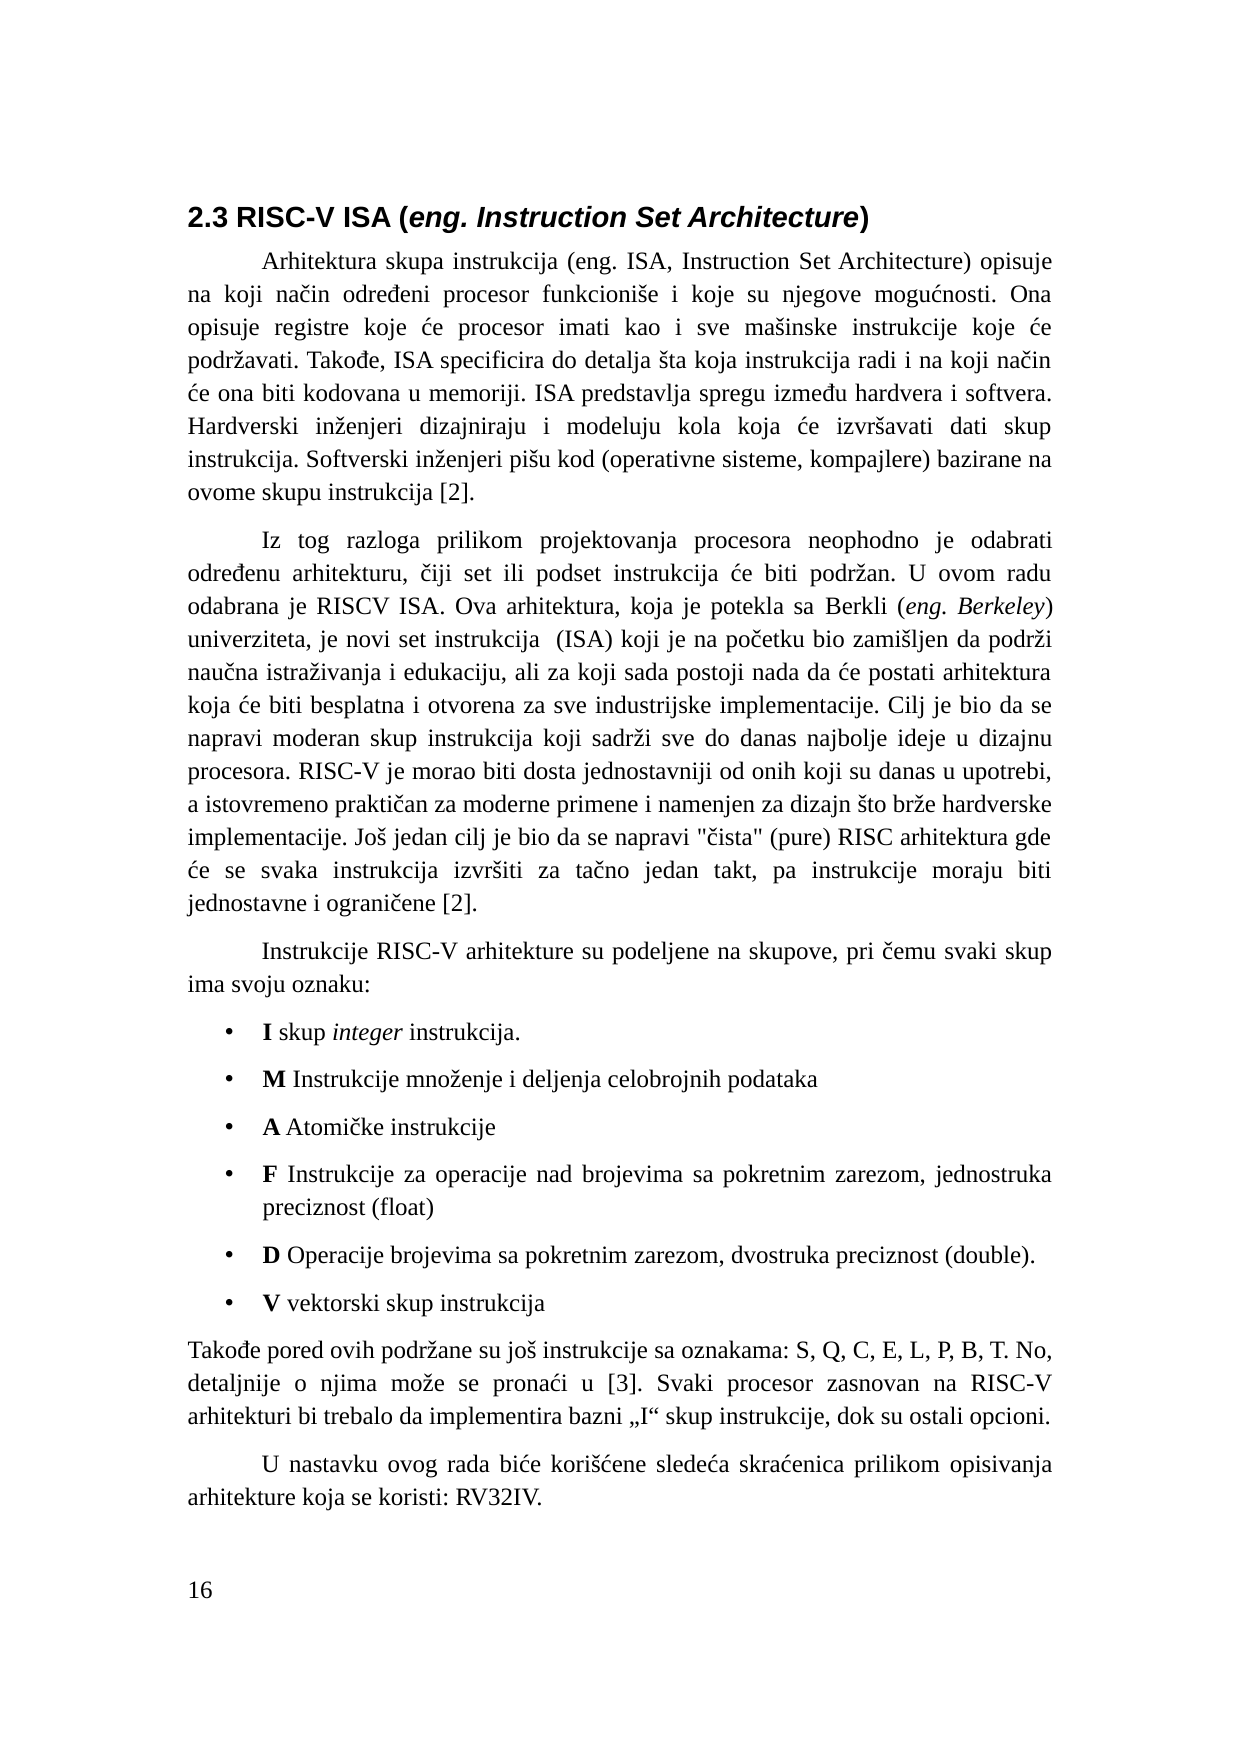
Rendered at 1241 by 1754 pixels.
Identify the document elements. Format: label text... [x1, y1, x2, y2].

list I skup integer instrukcija. [225, 1017, 1053, 1045]
list A Atomičke instrukcije [225, 1112, 1053, 1141]
list F Instrukcije za operacije nad brojevima sa pokretnim zarezom, jednostruka preciznost (float) [225, 1159, 1053, 1221]
text Iz tog razloga prilikom projektovanja procesora neophodno je odabrati određenu arhitekturu, čiji set ili podset instrukcija će biti podržan. U ovom radu odabrana je RISCV ISA. Ova arhitektura, koja je potekla sa Berkli (eng. Berkeley) univerziteta, je novi set instrukcija (ISA) koji je na početku bio zamišljen da podrži naučna istraživanja i edukaciju, ali za koji sada postoji nada da će postati arhitektura koja će biti besplatna i otvorena za sve industrijske implementacije. Cilj je bio da se napravi moderan skup instrukcija koji sadrži sve do danas najbolje ideje u dizajnu procesora. RISC-V je morao biti dosta jednostavniji od onih koji su danas u upotrebi, a istovremeno praktičan za moderne primene i namenjen za dizajn što brže hardverske implementacije. Još jedan cilj je bio da se napravi "čista" (pure) RISC arhitektura gde će se svaka instrukcija izvršiti za tačno jedan takt, pa instrukcije moraju biti jednostavne i ograničene [2]. [187, 525, 1053, 917]
text Arhitektura skupa instrukcija (eng. ISA, Instruction Set Architecture) opisuje na koji način određeni procesor funkcioniše i koje su njegove mogućnosti. Ona opisuje registre koje će procesor imati kao i sve mašinske instrukcije koje će podržavati. Takođe, ISA specificira do detalja šta koja instrukcija radi i na koji način će ona biti kodovana u memoriji. ISA predstavlja spregu između hardvera i softvera. Hardverski inženjeri dizajniraju i modeluju kola koja će izvršavati dati skup instrukcija. Softverski inženjeri pišu kod (operativne sisteme, kompajlere) bazirane na ovome skupu instrukcija [2]. [187, 246, 1053, 506]
text Takođe pored ovih podržane su još instrukcije sa oznakama: S, Q, C, E, L, P, B, T. No, detaljnije o njima može se pronaći u [3]. Svaki procesor zasnovan na RISC-V arhitekturi bi trebalo da implementira bazni „I“ skup instrukcije, dok su ostali opcioni. [187, 1335, 1053, 1430]
list M Instrukcije množenje i deljenja celobrojnih podataka [225, 1064, 1053, 1093]
text Instrukcije RISC-V arhitekture su podeljene na skupove, pri čemu svaki skup ima svoju oznaku: [187, 936, 1053, 998]
list D Operacije brojevima sa pokretnim zarezom, dvostruka preciznost (double). [225, 1240, 1053, 1269]
text U nastavku ovog rada biće korišćene sledeća skraćenica prilikom opisivanja arhitekture koja se koristi: RV32IV. [187, 1449, 1053, 1511]
subtitle 2.3 RISC-V ISA (eng. Instruction Set Architecture) [187, 200, 1053, 234]
list V vektorski skup instrukcija [225, 1288, 1053, 1316]
